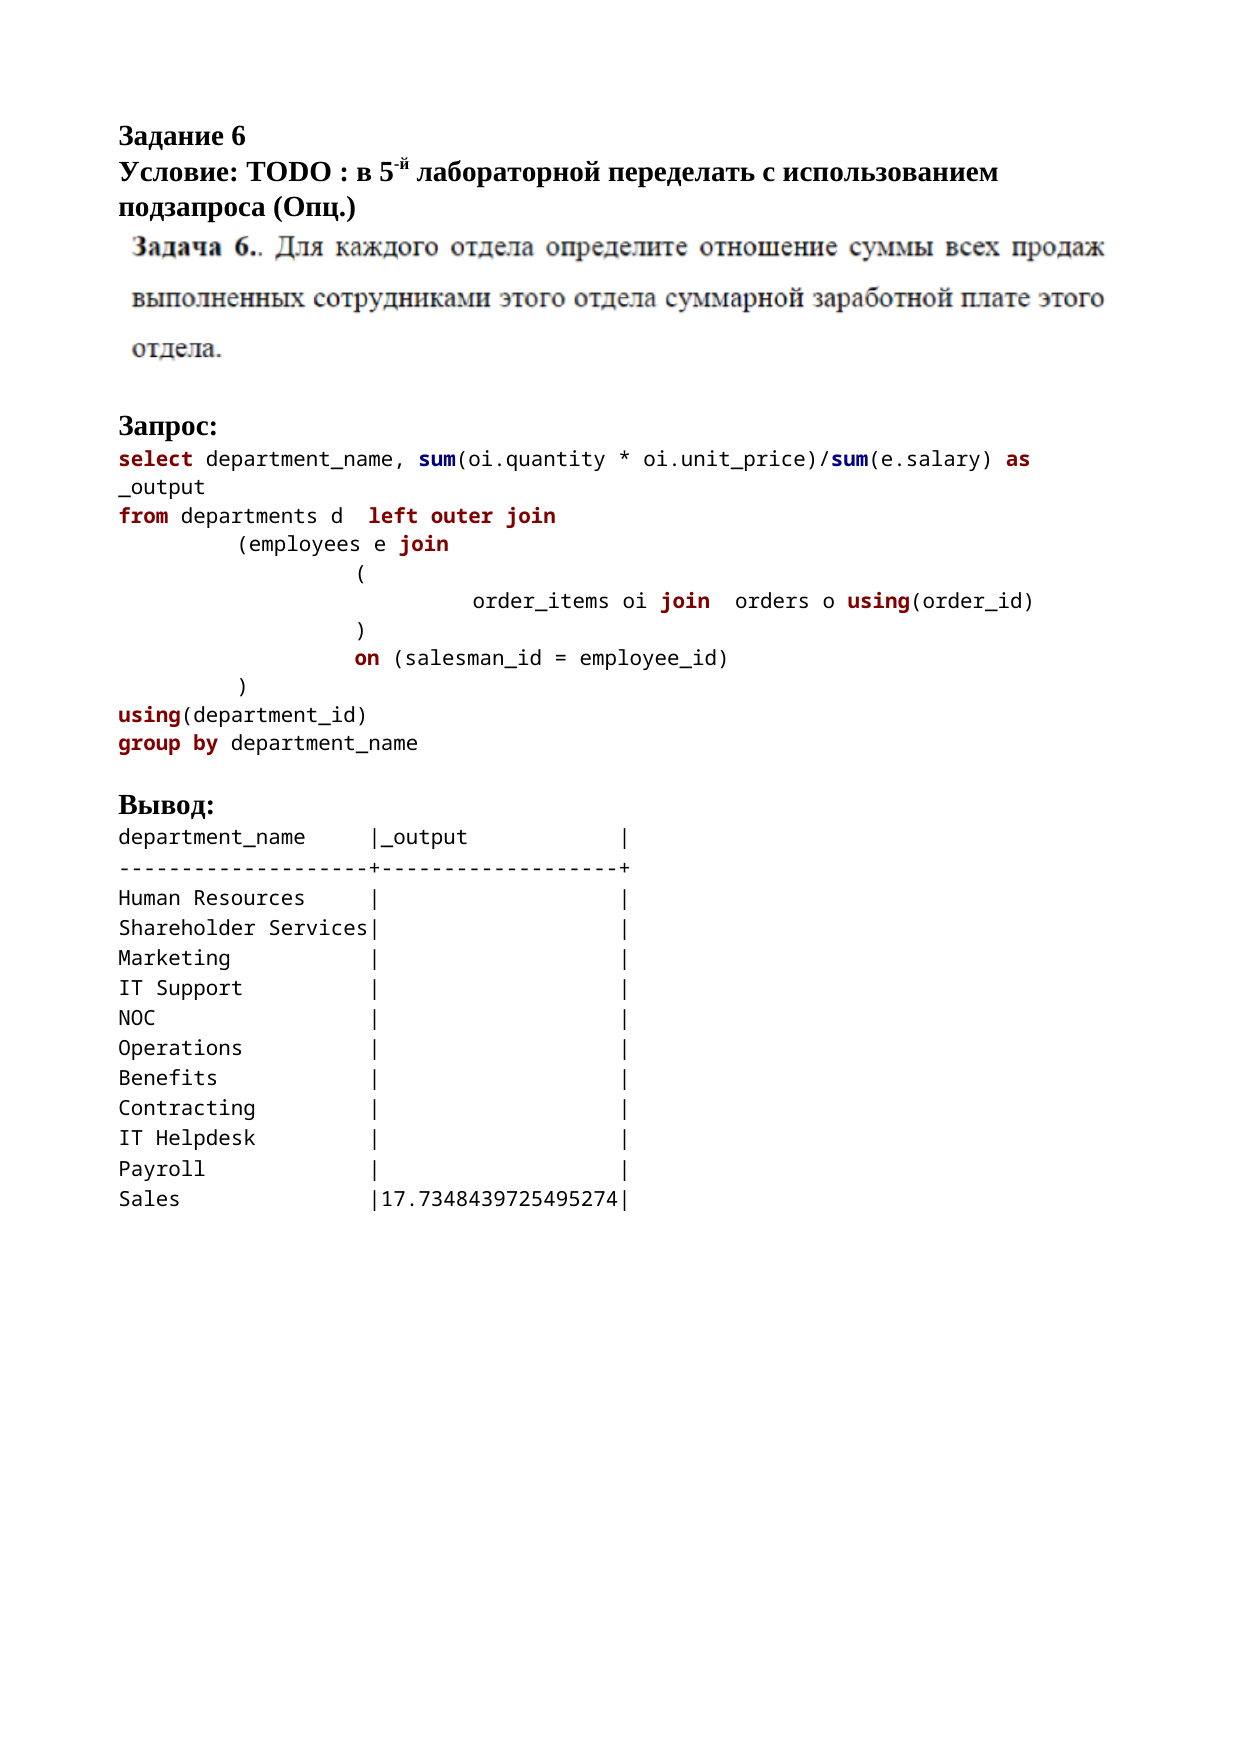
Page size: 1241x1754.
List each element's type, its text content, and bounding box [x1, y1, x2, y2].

text ) [118, 672, 1122, 700]
text on (salesman_id = employee_id) [118, 643, 1122, 672]
text Вывод: [118, 787, 1122, 821]
text ( [118, 558, 1122, 586]
text department_name |_output | [118, 822, 1122, 851]
text (employees e join [118, 529, 1122, 558]
text IT Helpdesk | | [118, 1123, 1122, 1152]
text order_items oi join orders o using(order_id) [118, 586, 1122, 615]
text Operations | | [118, 1033, 1122, 1062]
text Contracting | | [118, 1093, 1122, 1122]
text ) [118, 615, 1122, 643]
text Benefits | | [118, 1063, 1122, 1092]
text IT Support | | [118, 973, 1122, 1001]
text Marketing | | [118, 943, 1122, 971]
text Запрос: [118, 408, 1122, 442]
text from departments d left outer join [118, 501, 1122, 529]
text Human Resources | | [118, 883, 1122, 911]
text NOC | | [118, 1003, 1122, 1032]
text Sales |17.7348439725495274| [118, 1184, 1122, 1212]
picture [118, 224, 1123, 371]
text Payroll | | [118, 1154, 1122, 1182]
text select department_name, sum(oi.quantity * oi.unit_price)/sum(e.salary) as _output [118, 444, 1122, 501]
text using(department_id) [118, 700, 1122, 728]
text Задание 6 [118, 118, 1122, 152]
text group by department_name [118, 728, 1122, 757]
text --------------------+-------------------+ [118, 853, 1122, 881]
text Shareholder Services| | [118, 913, 1122, 941]
text Условие: TODO : в 5-й лабораторной переделать с использованием подзапроса (Опц.) [118, 154, 1122, 223]
